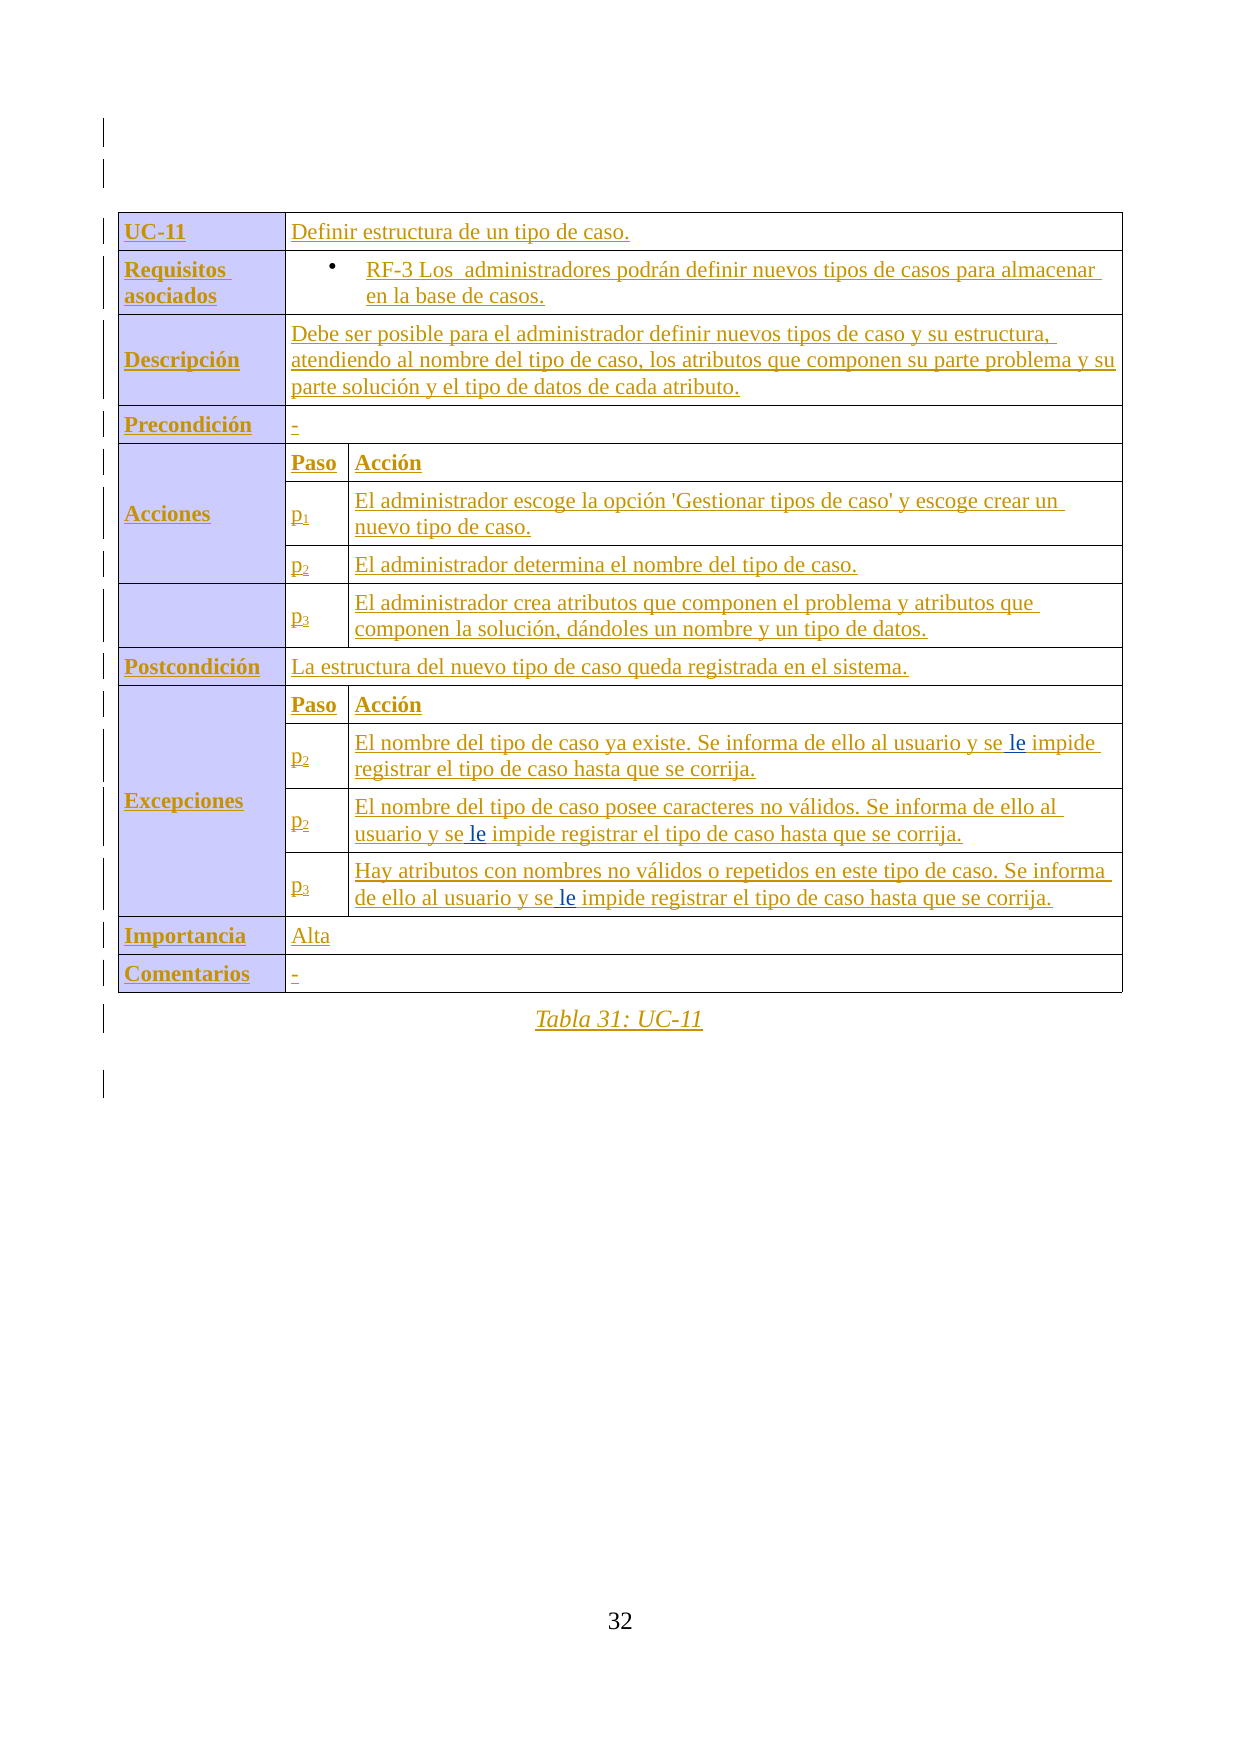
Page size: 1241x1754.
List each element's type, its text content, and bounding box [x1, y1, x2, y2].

table_cell p2 [286, 546, 348, 583]
table_header UC-11 [119, 213, 285, 250]
table_cell Alta [286, 917, 1122, 954]
table_cell Postcondición [119, 648, 285, 685]
table_cell Requisitos asociados [119, 251, 285, 314]
table_cell p3 [286, 853, 348, 916]
table_header Definir estructura de un tipo de caso. [286, 213, 1122, 250]
table_cell El nombre del tipo de caso ya existe. Se informa de ello al usuario y se le impide registrar el tipo de caso hasta que se corrija. [349, 724, 1122, 787]
text Tabla 31: UC-11 [118, 1004, 1122, 1033]
table_cell El nombre del tipo de caso posee caracteres no válidos. Se informa de ello al usuario y se le impide registrar el tipo de caso hasta que se corrija. [349, 789, 1122, 852]
table_cell Descripción [119, 315, 285, 405]
table_cell [119, 584, 285, 647]
table_cell Hay atributos con nombres no válidos o repetidos en este tipo de caso. Se informa de ello al usuario y se le impide registrar el tipo de caso hasta que se corrija. [349, 853, 1122, 916]
table_cell El administrador crea atributos que componen el problema y atributos que componen la solución, dándoles un nombre y un tipo de datos. [349, 584, 1122, 647]
table_cell Acciones [119, 444, 285, 583]
table_cell Importancia [119, 917, 285, 954]
table_cell p2 [286, 724, 348, 787]
table_cell - [286, 955, 1122, 992]
table_cell RF-3 Los administradores podrán definir nuevos tipos de casos para almacenar en la base de casos. [286, 251, 1122, 314]
table_cell Paso [286, 444, 348, 481]
table_cell - [286, 406, 1122, 443]
table_cell La estructura del nuevo tipo de caso queda registrada en el sistema. [286, 648, 1122, 685]
table_cell Excepciones [119, 686, 285, 916]
table_cell p2 [286, 789, 348, 852]
table_cell Acción [349, 444, 1122, 481]
table_cell p3 [286, 584, 348, 647]
table_cell Acción [349, 686, 1122, 723]
table_cell p1 [286, 482, 348, 545]
table_cell El administrador determina el nombre del tipo de caso. [349, 546, 1122, 583]
table_cell Debe ser posible para el administrador definir nuevos tipos de caso y su estructura, atendiendo al nombre del tipo de caso, los atributos que componen su parte problema y su parte solución y el tipo de datos de cada atributo. [286, 315, 1122, 405]
table_cell El administrador escoge la opción 'Gestionar tipos de caso' y escoge crear un nuevo tipo de caso. [349, 482, 1122, 545]
table_cell Precondición [119, 406, 285, 443]
table_cell Paso [286, 686, 348, 723]
table_cell Comentarios [119, 955, 285, 992]
